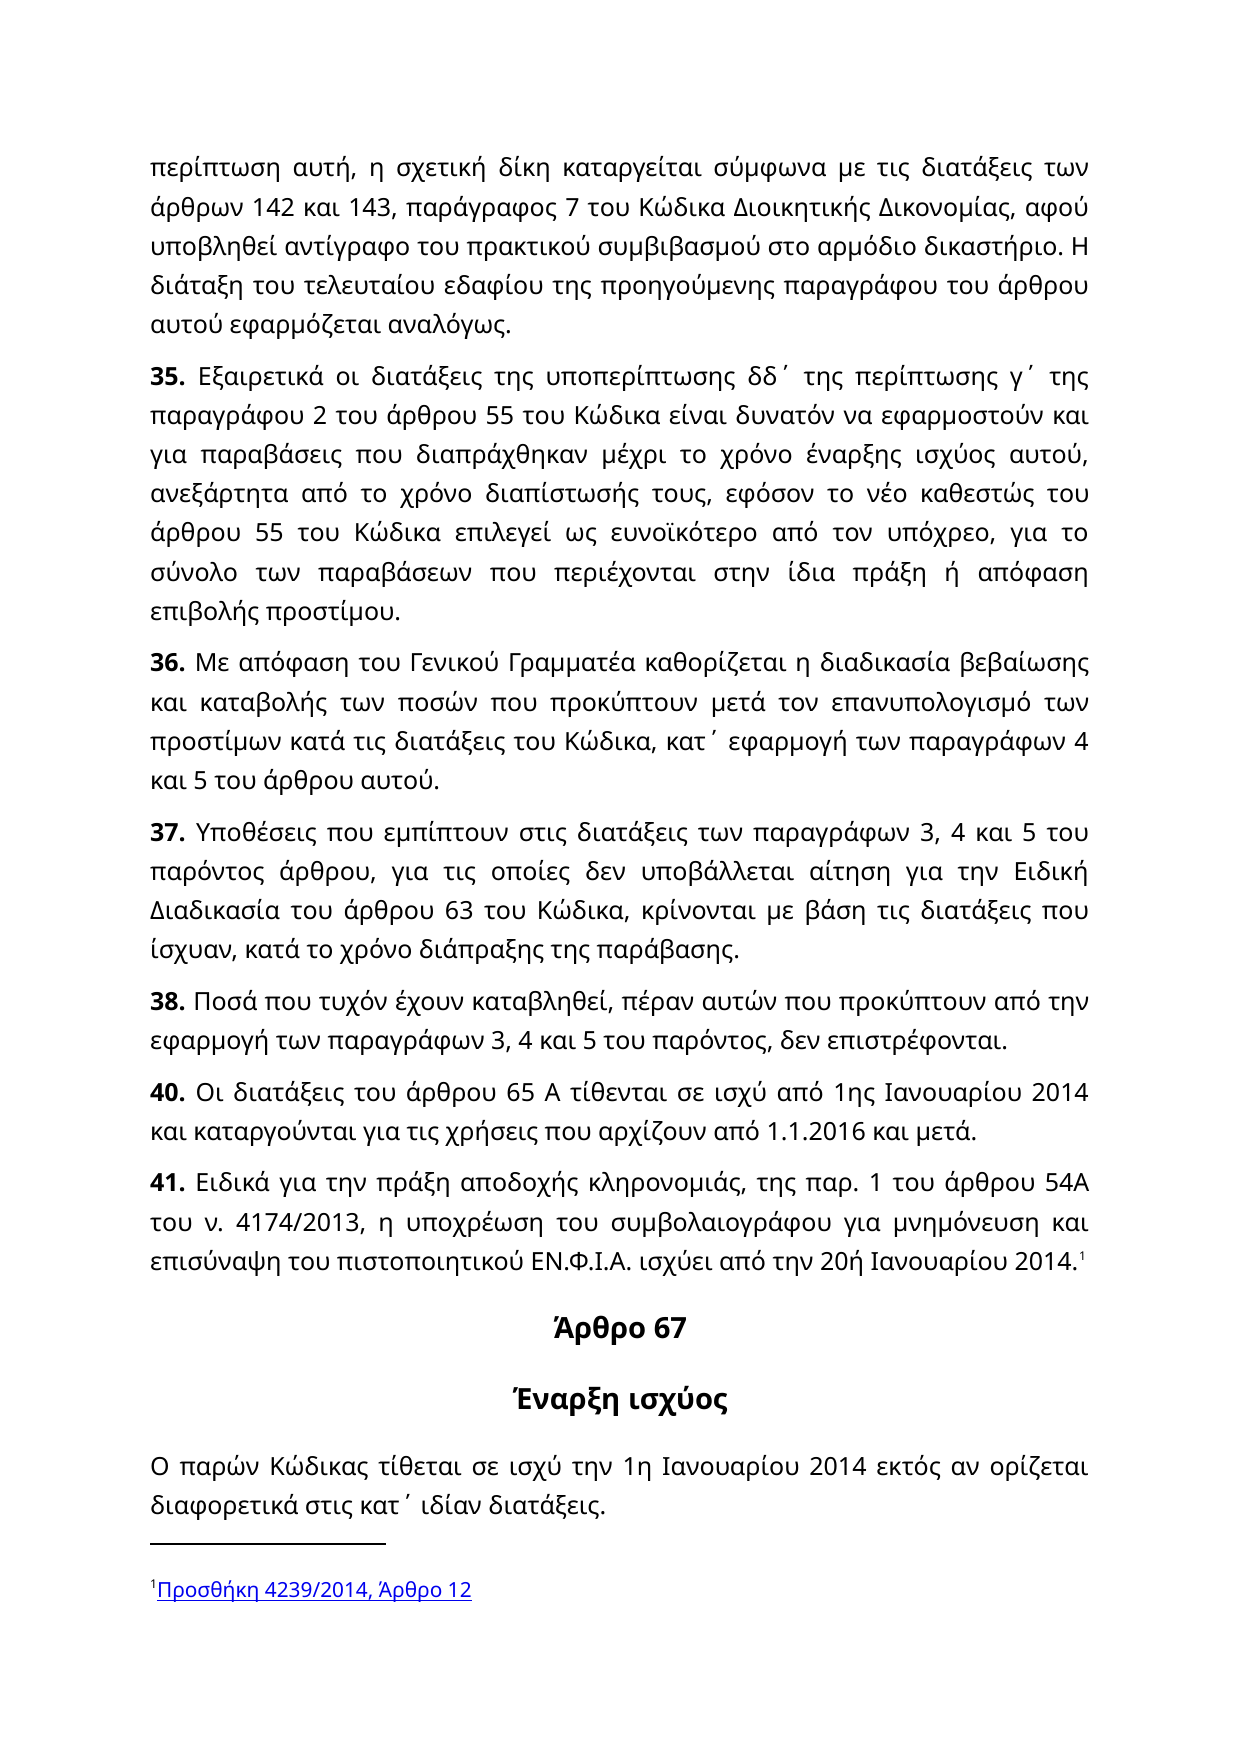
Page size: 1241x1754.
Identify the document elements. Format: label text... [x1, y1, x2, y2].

text 37. Υποθέσεις που εμπίπτουν στις διατάξεις των παραγράφων 3, 4 και 5 του παρόντος άρθρου, για τις οποίες δεν υποβάλλεται αίτηση για την Ειδική Διαδικασία του άρθρου 63 του Κώδικα, κρίνονται με βάση τις διατάξεις που ίσχυαν, κατά το χρόνο διάπραξης της παράβασης. [150, 814, 1090, 966]
text περίπτωση αυτή, η σχετική δίκη καταργείται σύμφωνα με τις διατάξεις των άρθρων 142 και 143, παράγραφος 7 του Κώδικα Διοικητικής Δικονομίας, αφού υποβληθεί αντίγραφο του πρακτικού συμβιβασμού στο αρμόδιο δικαστήριο. Η διάταξη του τελευταίου εδαφίου της προηγούμενης παραγράφου του άρθρου αυτού εφαρμόζεται αναλόγως. [150, 150, 1090, 341]
text 41. Ειδικά για την πράξη αποδοχής κληρονομιάς, της παρ. 1 του άρθρου 54Α του ν. 4174/2013, η υποχρέωση του συμβολαιογράφου για μνημόνευση και επισύναψη του πιστοποιητικού ΕΝ.Φ.Ι.Α. ισχύει από την 20ή Ιανουαρίου 2014. [150, 1165, 1090, 1277]
text Προσθήκη 4239/2014, Άρθρο 12 [150, 1576, 1090, 1604]
text 35. Εξαιρετικά οι διατάξεις της υποπερίπτωσης δδ΄ της περίπτωσης γ΄ της παραγράφου 2 του άρθρου 55 του Κώδικα είναι δυνατόν να εφαρμοστούν και για παραβάσεις που διαπράχθηκαν μέχρι το χρόνο έναρξης ισχύος αυτού, ανεξάρτητα από το χρόνο διαπίστωσής τους, εφόσον το νέο καθεστώς του άρθρου 55 του Κώδικα επιλεγεί ως ευνοϊκότερο από τον υπόχρεο, για το σύνολο των παραβάσεων που περιέχονται στην ίδια πράξη ή απόφαση επιβολής προστίμου. [150, 358, 1090, 627]
text 36. Με απόφαση του Γενικού Γραμματέα καθορίζεται η διαδικασία βεβαίωσης και καταβολής των ποσών που προκύπτουν μετά τον επανυπολογισμό των προστίμων κατά τις διατάξεις του Κώδικα, κατ΄ εφαρμογή των παραγράφων 4 και 5 του άρθρου αυτού. [150, 645, 1090, 797]
subtitle Άρθρο 67 [150, 1307, 1090, 1347]
subtitle Έναρξη ισχύος [150, 1378, 1090, 1418]
text Ο παρών Κώδικας τίθεται σε ισχύ την 1η Ιανουαρίου 2014 εκτός αν ορίζεται διαφορετικά στις κατ΄ ιδίαν διατάξεις. [150, 1449, 1090, 1522]
text 38. Ποσά που τυχόν έχουν καταβληθεί, πέραν αυτών που προκύπτουν από την εφαρμογή των παραγράφων 3, 4 και 5 του παρόντος, δεν επιστρέφονται. [150, 983, 1090, 1057]
text 40. Οι διατάξεις του άρθρου 65 Α τίθενται σε ισχύ από 1ης Ιανουαρίου 2014 και καταργούνται για τις χρήσεις που αρχίζουν από 1.1.2016 και μετά. [150, 1074, 1090, 1147]
